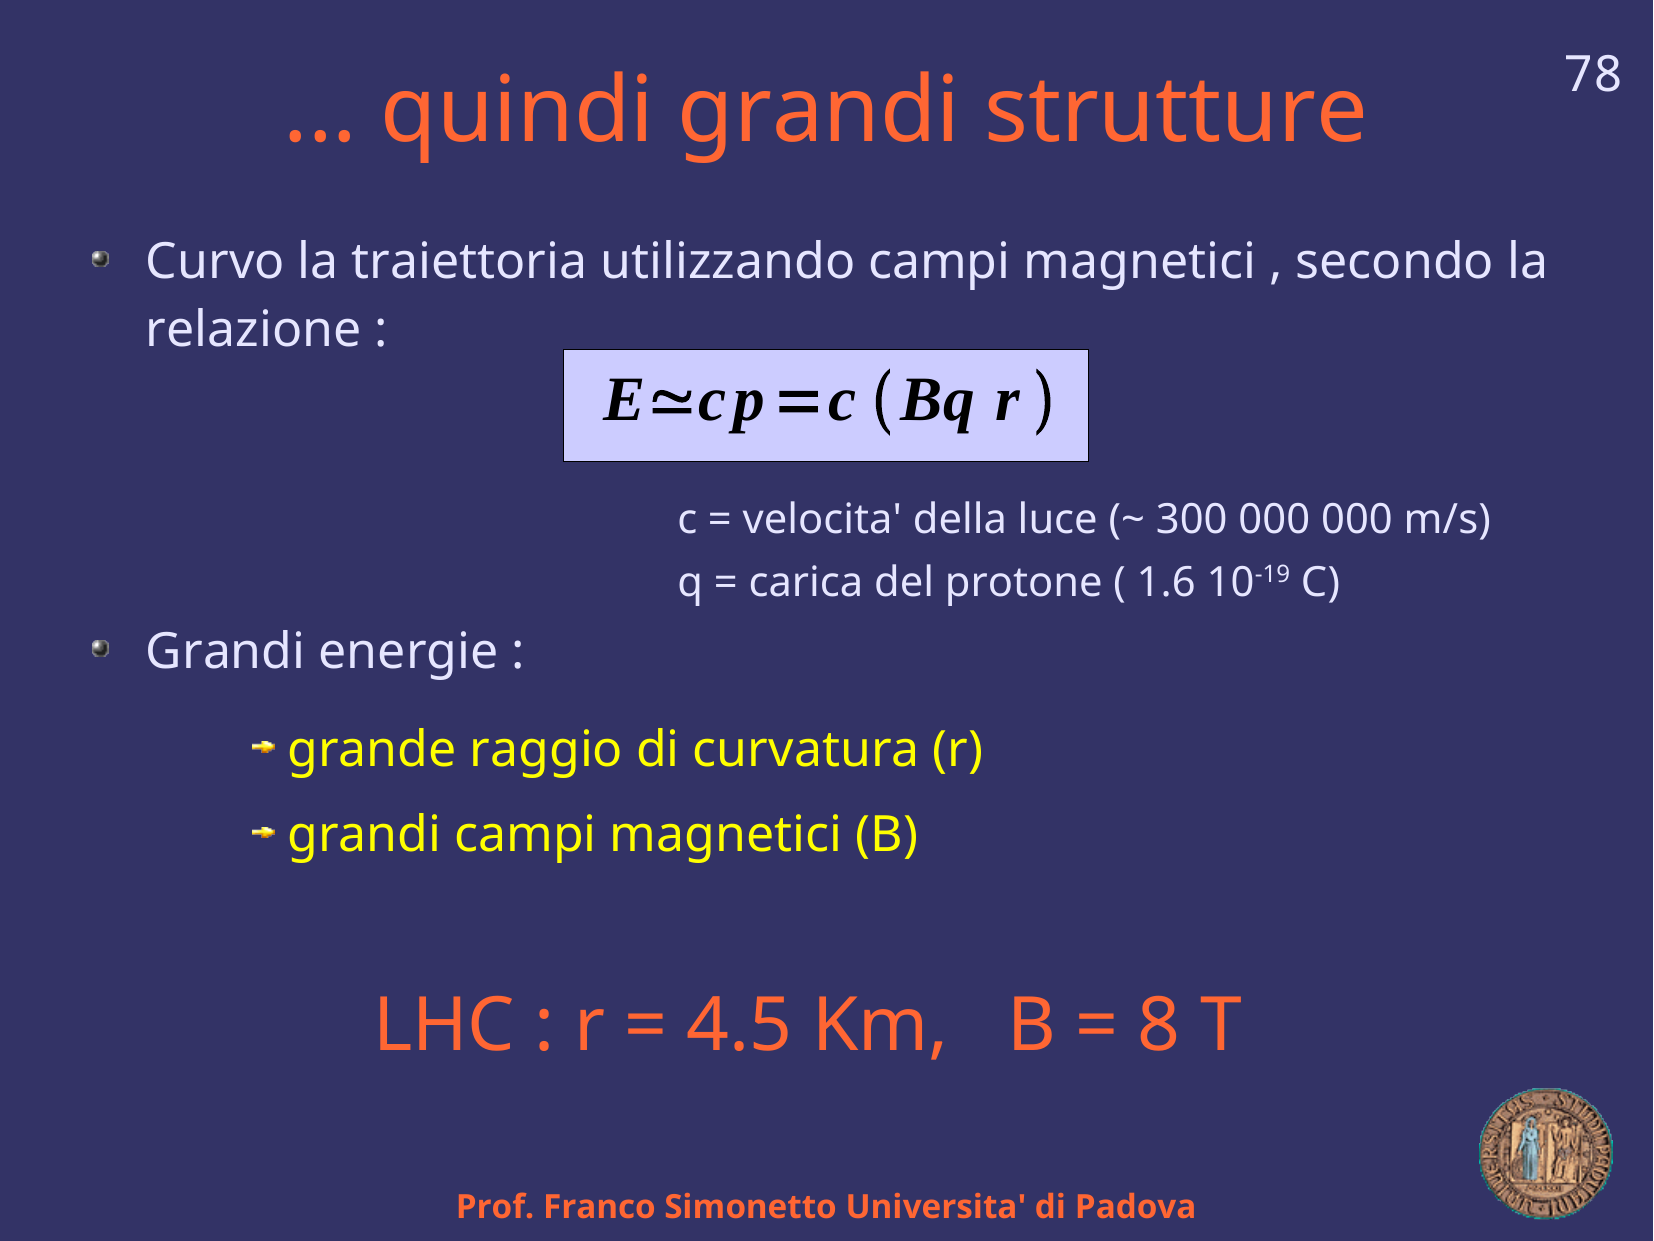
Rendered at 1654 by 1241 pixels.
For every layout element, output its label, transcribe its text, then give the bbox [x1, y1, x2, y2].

list Curvo la traiettoria utilizzando campi magnetici , secondo la relazione : c = velocita' della luce (~ 300 000 000 m/s) q = carica del protone ( 1.6 10-19 C) Grandi energie : grande raggio di curvatura (r) grandi campi magnetici (B) LHC : r = 4.5 Km, B = 8 T [75, 225, 1563, 1087]
picture [1479, 1087, 1613, 1221]
title ... quindi grandi strutture [82, 55, 1571, 156]
text_box [563, 349, 1089, 462]
chart [583, 364, 1071, 440]
